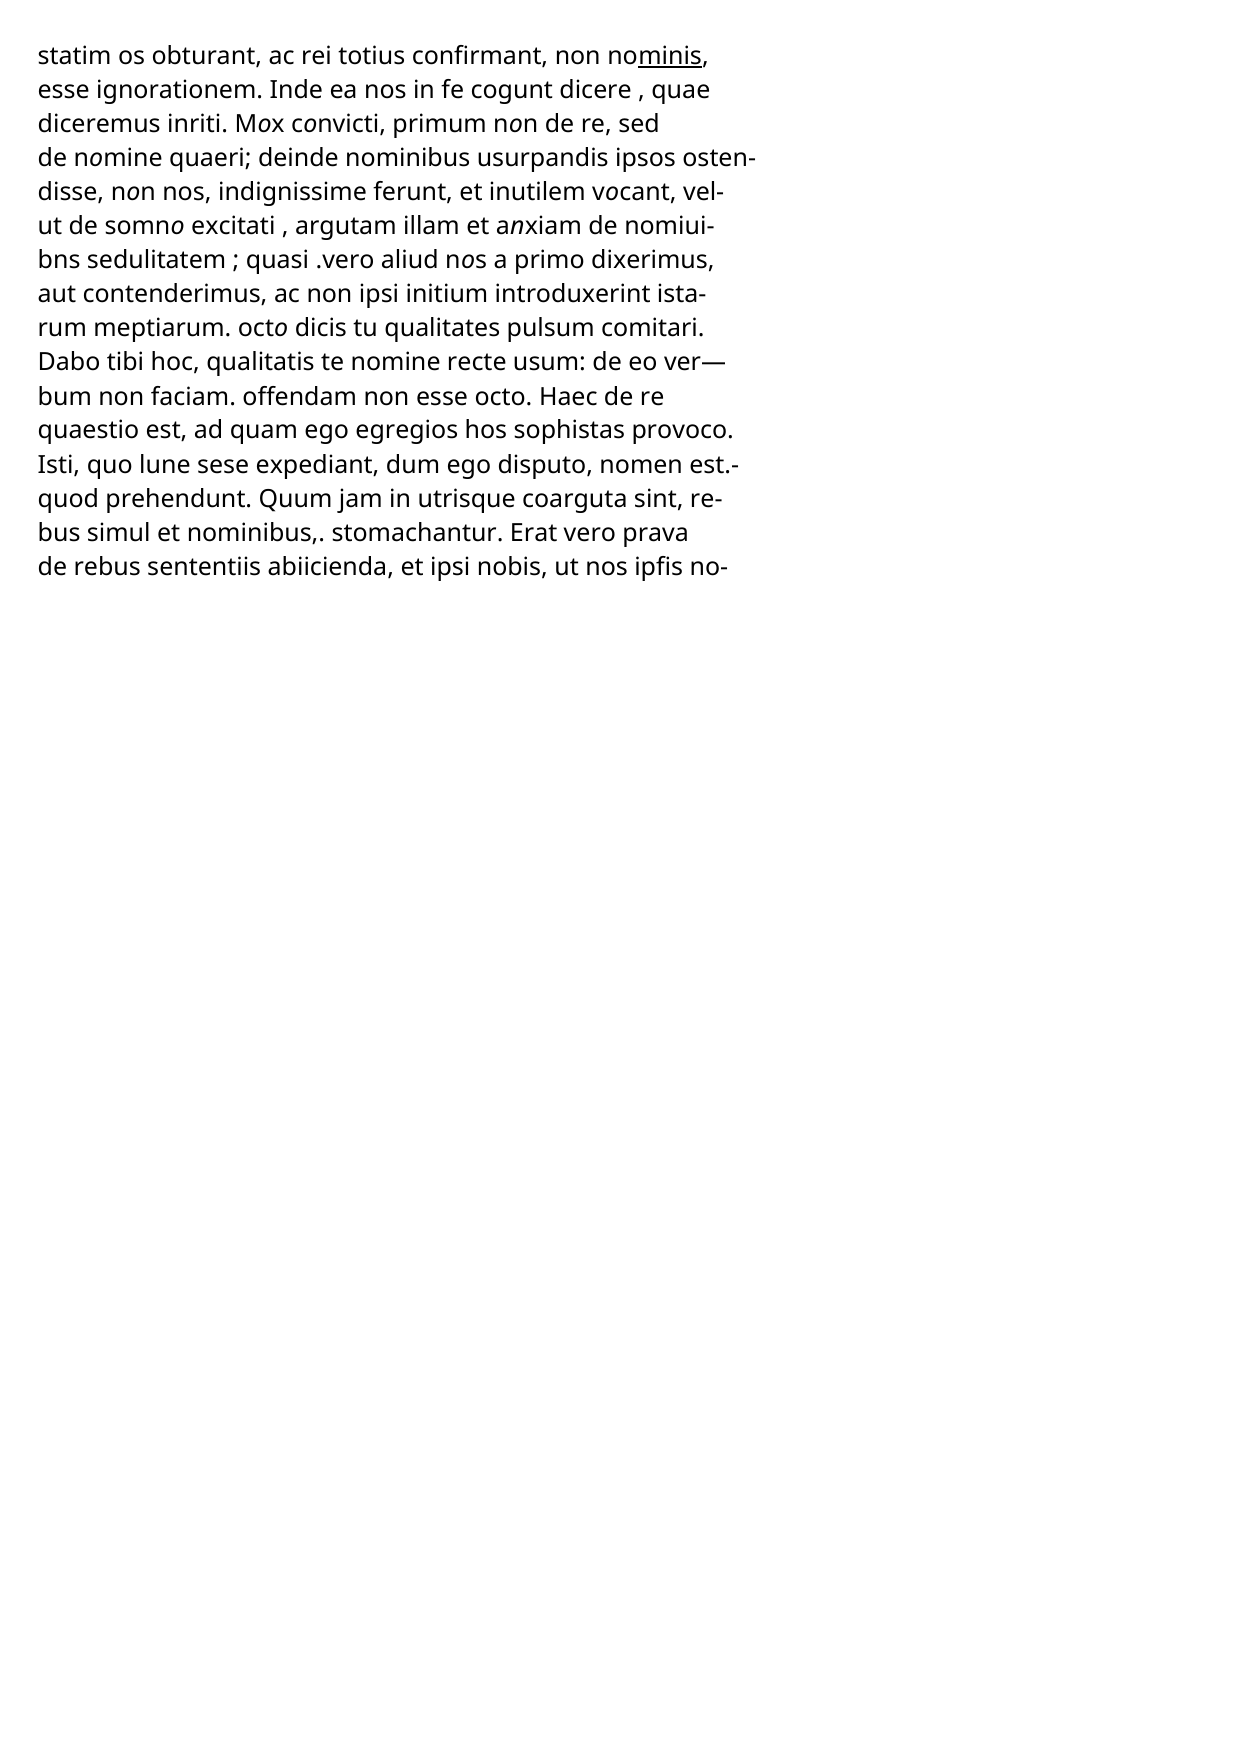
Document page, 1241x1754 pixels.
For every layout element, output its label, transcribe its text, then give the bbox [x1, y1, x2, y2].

text statim os obturant, ac rei totius confirmant, non nominis, esse ignorationem. Inde ea nos in fe cogunt dicere , quae diceremus inriti. Mox convicti, primum non de re, sed de nomine quaeri; deinde nominibus usurpandis ipsos osten- disse, non nos, indignissime ferunt, et inutilem vocant, vel- ut de somno excitati , argutam illam et anxiam de nomiui- bns sedulitatem ; quasi .vero aliud nos a primo dixerimus, aut contenderimus, ac non ipsi initium introduxerint ista- rum meptiarum. octo dicis tu qualitates pulsum comitari. Dabo tibi hoc, qualitatis te nomine recte usum: de eo ver— bum non faciam. offendam non esse octo. Haec de re quaestio est, ad quam ego egregios hos sophistas provoco. Isti, quo lune sese expediant, dum ego disputo, nomen est.- quod prehendunt. Quum jam in utrisque coarguta sint, re- bus simul et nominibus,. stomachantur. Erat vero prava de rebus sententiis abiicienda, et ipsi nobis, ut nos ipfis no- [37, 37, 1203, 582]
